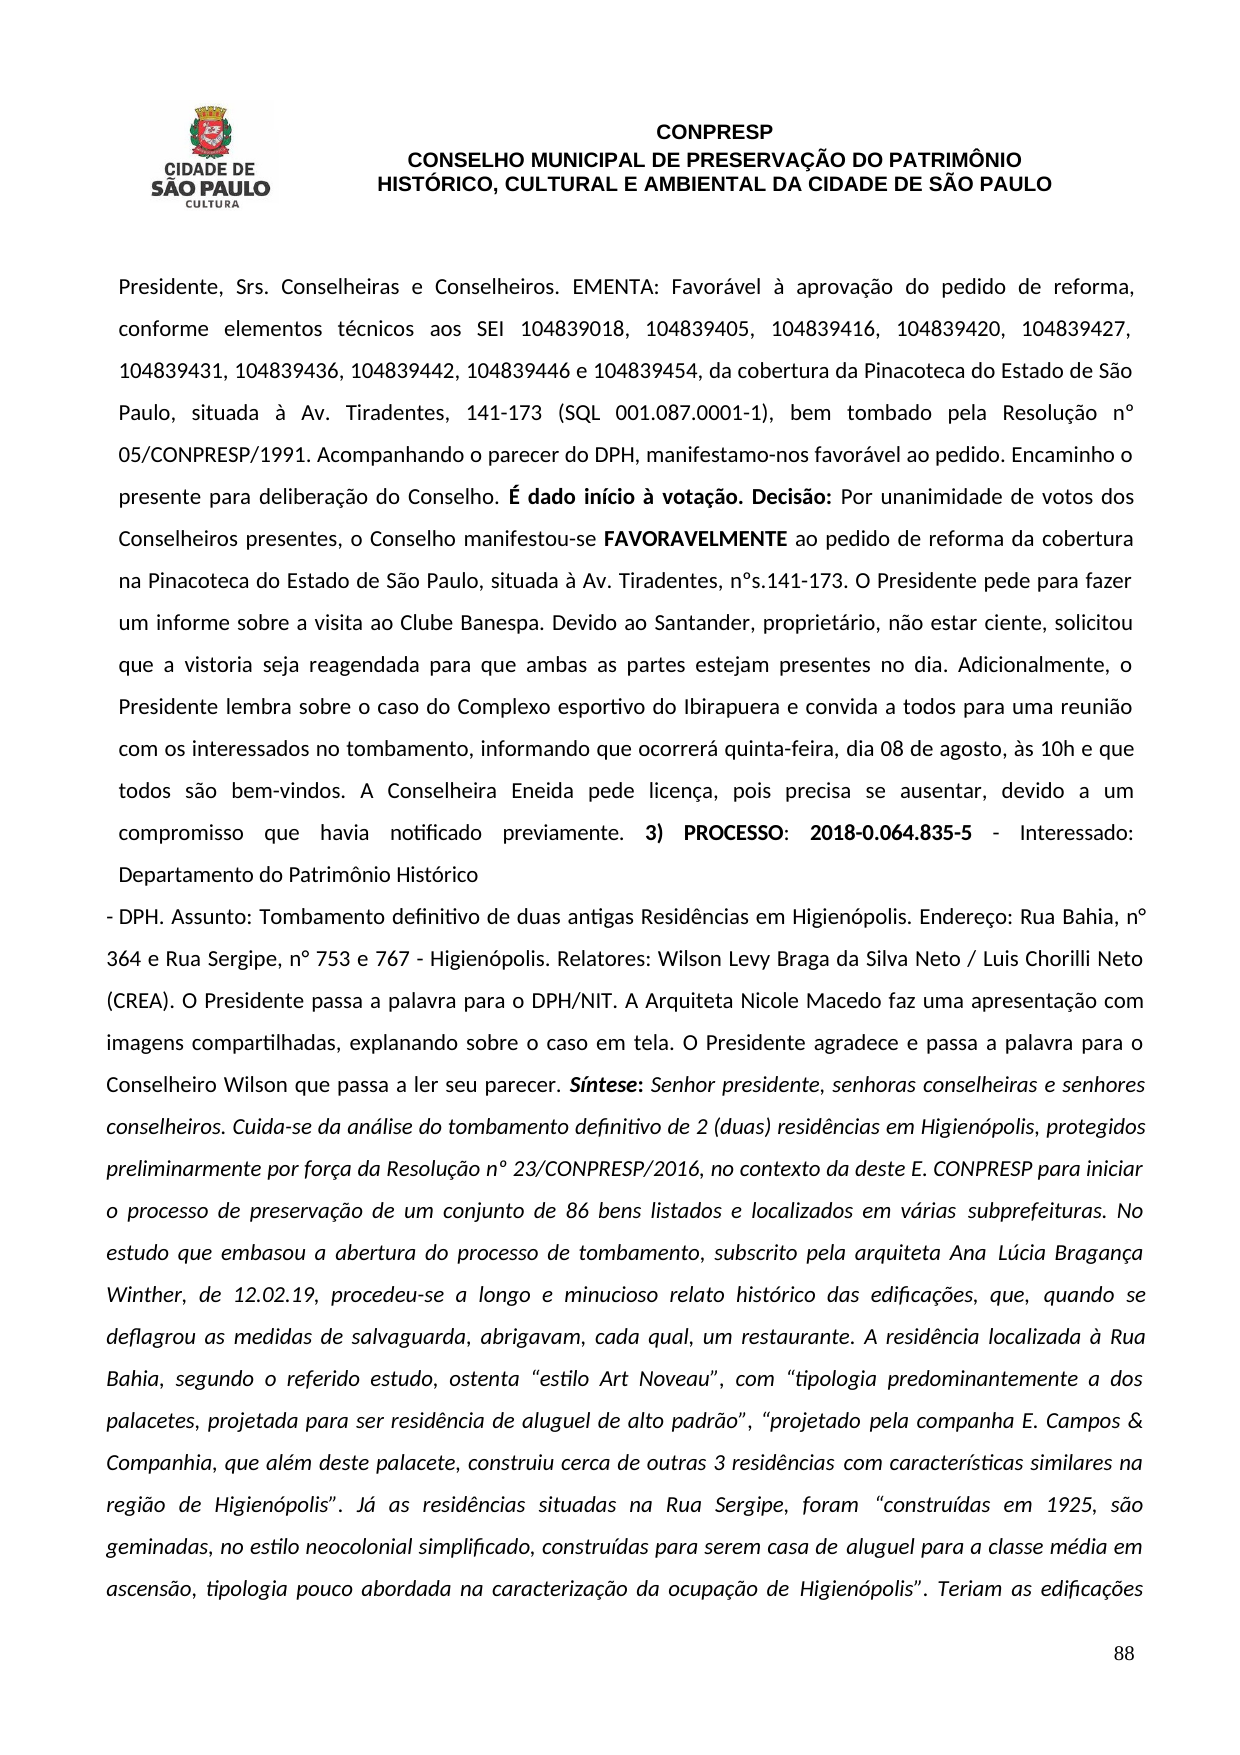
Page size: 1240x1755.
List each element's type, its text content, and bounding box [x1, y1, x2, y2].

subtitle Presidente, Srs. Conselheiras e Conselheiros. EMENTA: Favorável à aprovação do pedido de reforma, conforme elementos técnicos aos SEI 104839018, 104839405, 104839416, 104839420, 104839427, [118, 272, 1135, 342]
list DPH. Assunto: Tombamento definitivo de duas antigas Residências em Higienópolis. Endereço: Rua Bahia, n° 364 e Rua Sergipe, n° 753 e 767 - Higienópolis. Relatores: Wilson Levy Braga da Silva Neto / Luis Chorilli Neto (CREA). O Presidente passa a palavra para o DPH/NIT. A Arquiteta Nicole Macedo faz uma apresentação com imagens compartilhadas, explanando sobre o caso em tela. O Presidente agradece e passa a palavra para o Conselheiro Wilson que passa a ler seu parecer. Síntese: Senhor presidente, senhoras conselheiras e senhores conselheiros. Cuida-se da análise do tombamento deﬁnitivo de 2 (duas) residências em Higienópolis, protegidos preliminarmente por força da Resolução nº 23/CONPRESP/2016, no contexto da deste E. CONPRESP para iniciar o processo de preservação de um conjunto de 86 bens listados e localizados em várias subprefeituras. No estudo que embasou a abertura do processo de tombamento, subscrito pela arquiteta Ana Lúcia Bragança Winther, de 12.02.19, procedeu-se a longo e minucioso relato histórico das ediﬁcações, que, quando se deﬂagrou as medidas de salvaguarda, abrigavam, cada qual, um restaurante. A residência localizada à Rua Bahia, segundo o referido estudo, ostenta “estilo Art Noveau”, com “tipologia predominantemente a dos palacetes, projetada para ser residência de aluguel de alto padrão”, “projetado pela companha E. Campos & Companhia, que além deste palacete, construiu cerca de outras 3 residências com características similares na região de Higienópolis”. Já as residências situadas na Rua Sergipe, foram “construídas em 1925, são geminadas, no estilo neocolonial simpliﬁcado, construídas para serem casa de aluguel para a classe média em ascensão, tipologia pouco abordada na caracterização da ocupação de Higienópolis”. Teriam as ediﬁcações [106, 902, 1146, 1602]
text 104839431, 104839436, 104839442, 104839446 e 104839454, da cobertura da Pinacoteca do Estado de São Paulo, situada à Av. Tiradentes, 141-173 (SQL 001.087.0001-1), bem tombado pela Resolução nº 05/CONPRESP/1991. Acompanhando o parecer do DPH, manifestamo-nos favorável ao pedido. Encaminho o presente para deliberação do Conselho. É dado início à votação. Decisão: Por unanimidade de votos dos Conselheiros presentes, o Conselho manifestou-se FAVORAVELMENTE ao pedido de reforma da cobertura na Pinacoteca do Estado de São Paulo, situada à Av. Tiradentes, nºs.141-173. O Presidente pede para fazer um informe sobre a visita ao Clube Banespa. Devido ao Santander, proprietário, não estar ciente, solicitou que a vistoria seja reagendada para que ambas as partes estejam presentes no dia. Adicionalmente, o Presidente lembra sobre o caso do Complexo esportivo do Ibirapuera e convida a todos para uma reunião com os interessados no tombamento, informando que ocorrerá quinta-feira, dia 08 de agosto, às 10h e que todos são bem-vindos. A Conselheira Eneida pede licença, pois precisa se ausentar, devido a um compromisso que havia notificado previamente. 3) PROCESSO: 2018-0.064.835-5 - Interessado: Departamento do Patrimônio Histórico [118, 356, 1135, 888]
